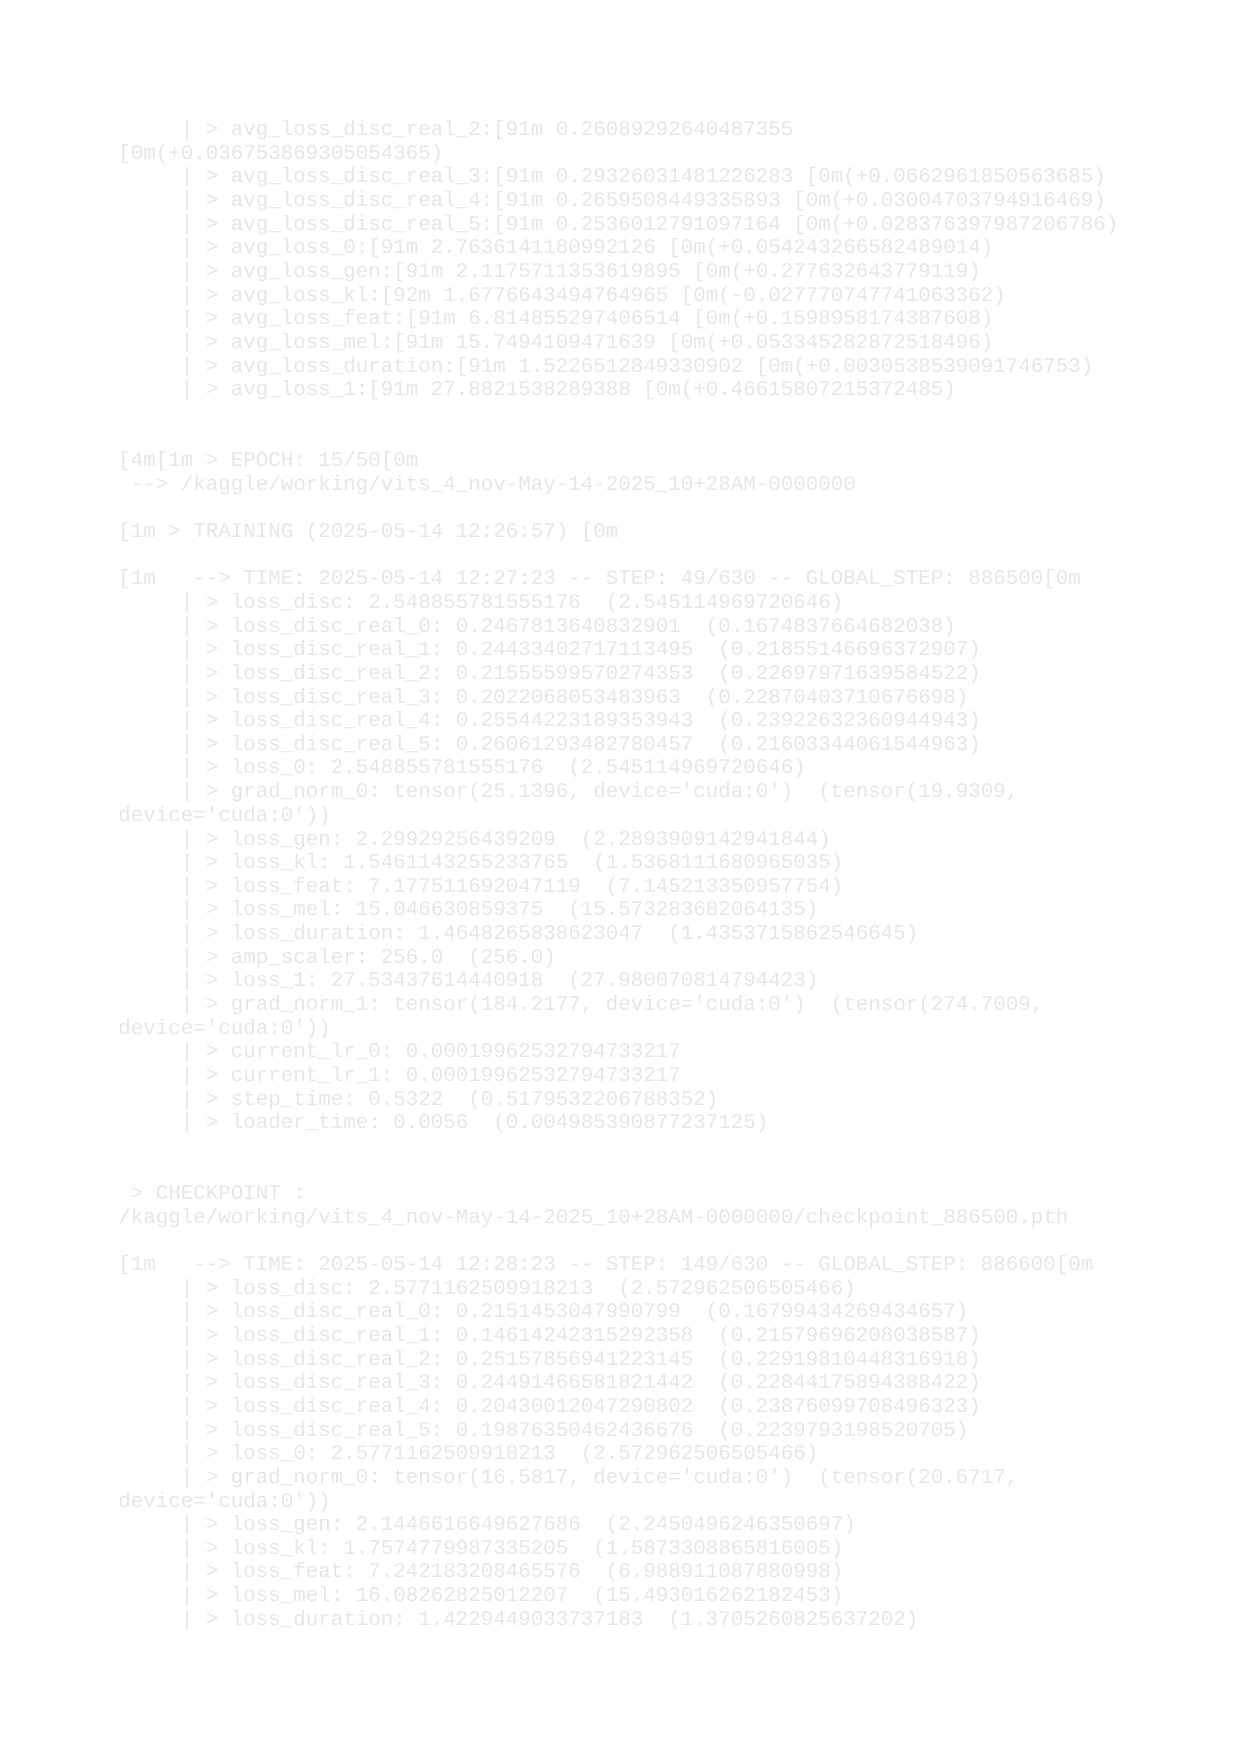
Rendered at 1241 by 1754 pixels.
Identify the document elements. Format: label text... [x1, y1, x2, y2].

text | > avg_loss_duration:[91m 1.5226512849330902 [0m(+0.0030538539091746753) [118, 354, 1122, 378]
text | > loader_time: 0.0056 (0.004985390877237125) [118, 1111, 1122, 1135]
text > CHECKPOINT : /kaggle/working/vits_4_nov-May-14-2025_10+28AM-0000000/checkpoint_886500.pth [118, 1182, 1122, 1229]
text | > current_lr_0: 0.00019962532794733217 [118, 1040, 1122, 1064]
text | > current_lr_1: 0.00019962532794733217 [118, 1064, 1122, 1088]
text --> /kaggle/working/vits_4_nov-May-14-2025_10+28AM-0000000 [118, 473, 1122, 496]
text | > grad_norm_0: tensor(25.1396, device='cuda:0') (tensor(19.9309, device='cuda:0')) [118, 780, 1122, 827]
text | > avg_loss_gen:[91m 2.1175711353619895 [0m(+0.277632643779119) [118, 260, 1122, 284]
text | > loss_gen: 2.1446616649627686 (2.2450496246350697) [118, 1513, 1122, 1537]
text | > avg_loss_disc_real_4:[91m 0.2659508449335893 [0m(+0.03004703794916469) [118, 189, 1122, 213]
text | > avg_loss_disc_real_2:[91m 0.26089292640487355 [0m(+0.036753869305054365) [118, 118, 1122, 165]
text | > loss_gen: 2.29929256439209 (2.2893909142941844) [118, 827, 1122, 851]
text | > step_time: 0.5322 (0.5179532206788352) [118, 1088, 1122, 1111]
text [1m --> TIME: 2025-05-14 12:27:23 -- STEP: 49/630 -- GLOBAL_STEP: 886500[0m [118, 567, 1122, 591]
text | > loss_disc: 2.5771162509918213 (2.572962506505466) [118, 1277, 1122, 1300]
text [1m > TRAINING (2025-05-14 12:26:57) [0m [118, 520, 1122, 544]
text [1m --> TIME: 2025-05-14 12:28:23 -- STEP: 149/630 -- GLOBAL_STEP: 886600[0m [118, 1253, 1122, 1277]
text | > loss_duration: 1.4229449033737183 (1.3705260825637202) [118, 1608, 1122, 1631]
text | > amp_scaler: 256.0 (256.0) [118, 946, 1122, 969]
text | > loss_1: 27.53437614440918 (27.980070814794423) [118, 969, 1122, 993]
text | > loss_disc_real_5: 0.19876350462436676 (0.2239793198520705) [118, 1419, 1122, 1442]
text | > loss_0: 2.5771162509918213 (2.572962506505466) [118, 1442, 1122, 1466]
text | > loss_disc_real_4: 0.25544223189353943 (0.23922632360944943) [118, 709, 1122, 733]
text | > avg_loss_0:[91m 2.7636141180992126 [0m(+0.054243266582489014) [118, 236, 1122, 260]
text | > loss_kl: 1.5461143255233765 (1.5368111680965035) [118, 851, 1122, 875]
text | > avg_loss_kl:[92m 1.6776643494764965 [0m(-0.027770747741063362) [118, 284, 1122, 307]
text | > grad_norm_0: tensor(16.5817, device='cuda:0') (tensor(20.6717, device='cuda:0')) [118, 1466, 1122, 1513]
text | > grad_norm_1: tensor(184.2177, device='cuda:0') (tensor(274.7009, device='cuda:0')) [118, 993, 1122, 1040]
text | > avg_loss_disc_real_3:[91m 0.29326031481226283 [0m(+0.0662961850563685) [118, 165, 1122, 189]
text | > avg_loss_1:[91m 27.8821538289388 [0m(+0.46615807215372485) [118, 378, 1122, 402]
text | > loss_disc_real_1: 0.14614242315292358 (0.21579696208038587) [118, 1324, 1122, 1348]
text | > loss_mel: 16.08262825012207 (15.493016262182453) [118, 1584, 1122, 1608]
text | > loss_mel: 15.046630859375 (15.573283682064135) [118, 898, 1122, 922]
text | > loss_feat: 7.242183208465576 (6.988911087880998) [118, 1561, 1122, 1584]
text | > avg_loss_feat:[91m 6.814855297406514 [0m(+0.1598958174387608) [118, 307, 1122, 331]
text | > loss_disc_real_2: 0.25157856941223145 (0.22919810448316918) [118, 1348, 1122, 1371]
text | > avg_loss_disc_real_5:[91m 0.2536012791097164 [0m(+0.028376397987206786) [118, 213, 1122, 236]
text | > loss_disc_real_0: 0.2151453047990799 (0.16799434269434657) [118, 1300, 1122, 1324]
text | > loss_disc_real_2: 0.21555599570274353 (0.22697971639584522) [118, 662, 1122, 686]
text | > loss_disc_real_3: 0.2022068053483963 (0.22870403710676698) [118, 686, 1122, 709]
text [4m[1m > EPOCH: 15/50[0m [118, 449, 1122, 473]
text | > loss_duration: 1.4648265838623047 (1.4353715862546645) [118, 922, 1122, 946]
text | > loss_kl: 1.7574779987335205 (1.5873308865816005) [118, 1537, 1122, 1561]
text | > loss_disc_real_0: 0.2467813640832901 (0.1674837664682038) [118, 615, 1122, 638]
text | > loss_disc_real_3: 0.24491466581821442 (0.22844175894388422) [118, 1371, 1122, 1395]
text | > loss_0: 2.548855781555176 (2.545114969720646) [118, 757, 1122, 780]
text | > loss_disc_real_4: 0.20430012047290802 (0.23876099708496323) [118, 1395, 1122, 1419]
text | > loss_disc_real_5: 0.26061293482780457 (0.21603344061544963) [118, 733, 1122, 757]
text | > loss_feat: 7.177511692047119 (7.145213350957754) [118, 875, 1122, 898]
text | > loss_disc_real_1: 0.24433402717113495 (0.21855146696372907) [118, 638, 1122, 662]
text | > avg_loss_mel:[91m 15.7494109471639 [0m(+0.053345282872518496) [118, 331, 1122, 354]
text | > loss_disc: 2.548855781555176 (2.545114969720646) [118, 591, 1122, 615]
